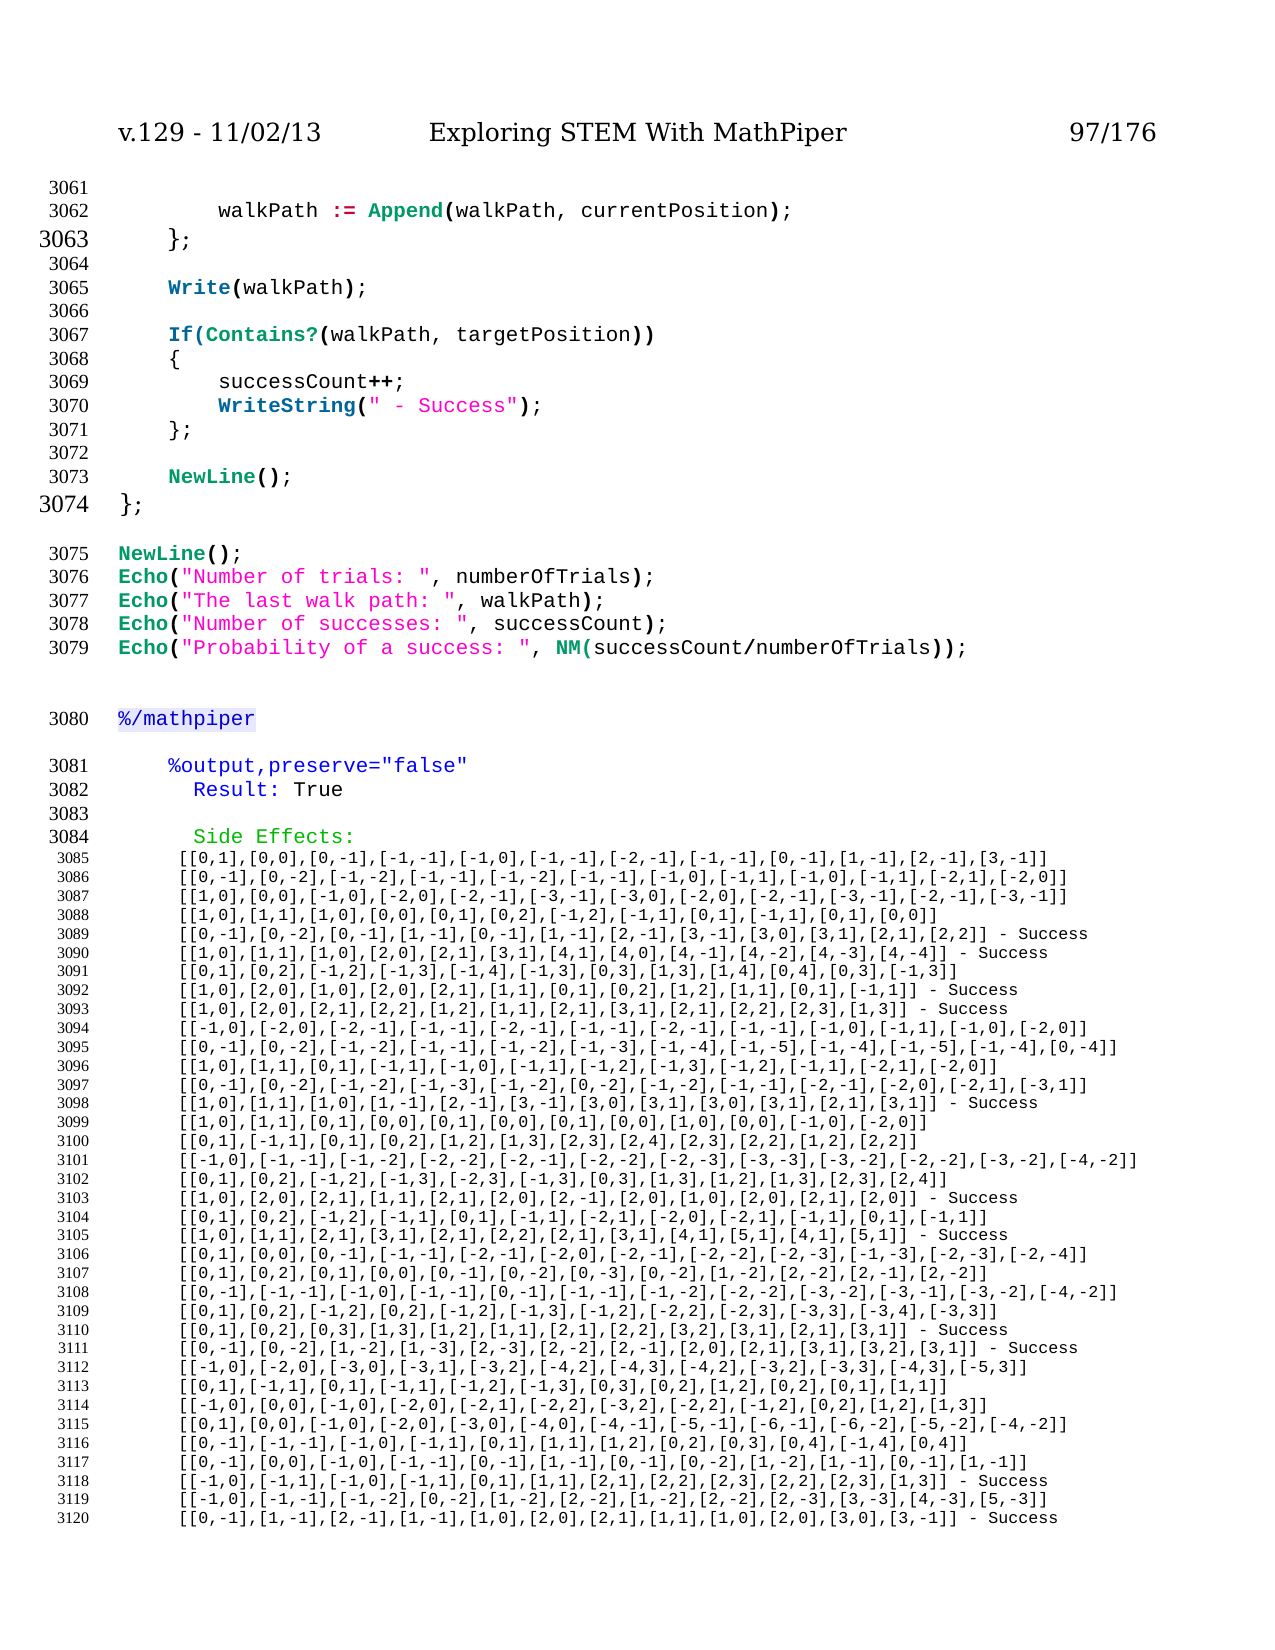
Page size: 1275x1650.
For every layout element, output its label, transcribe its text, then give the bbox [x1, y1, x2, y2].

text [[0,-1],[1,-1],[2,-1],[1,-1],[1,0],[2,0],[2,1],[1,1],[1,0],[2,0],[3,0],[3,-1]] - Success [118, 1510, 1157, 1529]
text [[0,-1],[0,0],[-1,0],[-1,-1],[0,-1],[1,-1],[0,-1],[0,-2],[1,-2],[1,-1],[0,-1],[1,-1]] [118, 1453, 1157, 1472]
text [[-1,0],[-1,-1],[-1,-2],[0,-2],[1,-2],[2,-2],[1,-2],[2,-2],[2,-3],[3,-3],[4,-3],[5,-3]] [118, 1491, 1157, 1510]
text { [118, 348, 1157, 371]
text [[0,1],[0,0],[0,-1],[-1,-1],[-1,0],[-1,-1],[-2,-1],[-1,-1],[0,-1],[1,-1],[2,-1],[3,-1]] [118, 850, 1157, 869]
text [[-1,0],[0,0],[-1,0],[-2,0],[-2,1],[-2,2],[-3,2],[-2,2],[-1,2],[0,2],[1,2],[1,3]] [118, 1397, 1157, 1416]
text Write(walkPath); [118, 277, 1157, 301]
text If(Contains?(walkPath, targetPosition)) [118, 324, 1157, 348]
text Echo("Probability of a success: ", NM(successCount/numberOfTrials)); [118, 637, 1157, 661]
text [[0,1],[-1,1],[0,1],[-1,1],[-1,2],[-1,3],[0,3],[0,2],[1,2],[0,2],[0,1],[1,1]] [118, 1378, 1157, 1397]
text [[1,0],[2,0],[1,0],[2,0],[2,1],[1,1],[0,1],[0,2],[1,2],[1,1],[0,1],[-1,1]] - Success [118, 982, 1157, 1001]
text [[0,-1],[0,-2],[-1,-2],[-1,-1],[-1,-2],[-1,-3],[-1,-4],[-1,-5],[-1,-4],[-1,-5],[-1,-4],[0,-4]] [118, 1038, 1157, 1057]
text [[0,1],[-1,1],[0,1],[0,2],[1,2],[1,3],[2,3],[2,4],[2,3],[2,2],[1,2],[2,2]] [118, 1133, 1157, 1152]
text [[1,0],[1,1],[1,0],[1,-1],[2,-1],[3,-1],[3,0],[3,1],[3,0],[3,1],[2,1],[3,1]] - Success [118, 1095, 1157, 1114]
text [[1,0],[1,1],[1,0],[0,0],[0,1],[0,2],[-1,2],[-1,1],[0,1],[-1,1],[0,1],[0,0]] [118, 906, 1157, 925]
text [[1,0],[1,1],[0,1],[-1,1],[-1,0],[-1,1],[-1,2],[-1,3],[-1,2],[-1,1],[-2,1],[-2,0]] [118, 1057, 1157, 1076]
text [[1,0],[2,0],[2,1],[1,1],[2,1],[2,0],[2,-1],[2,0],[1,0],[2,0],[2,1],[2,0]] - Success [118, 1189, 1157, 1208]
text [[1,0],[2,0],[2,1],[2,2],[1,2],[1,1],[2,1],[3,1],[2,1],[2,2],[2,3],[1,3]] - Success [118, 1001, 1157, 1019]
text }; [118, 419, 1157, 442]
text Result: True [118, 779, 1157, 803]
text [[0,-1],[-1,-1],[-1,0],[-1,1],[0,1],[1,1],[1,2],[0,2],[0,3],[0,4],[-1,4],[0,4]] [118, 1434, 1157, 1453]
text [[0,-1],[0,-2],[1,-2],[1,-3],[2,-3],[2,-2],[2,-1],[2,0],[2,1],[3,1],[3,2],[3,1]] - Success [118, 1340, 1157, 1359]
text [[-1,0],[-2,0],[-2,-1],[-1,-1],[-2,-1],[-1,-1],[-2,-1],[-1,-1],[-1,0],[-1,1],[-1,0],[-2,0]] [118, 1019, 1157, 1038]
text [[1,0],[0,0],[-1,0],[-2,0],[-2,-1],[-3,-1],[-3,0],[-2,0],[-2,-1],[-3,-1],[-2,-1],[-3,-1]] [118, 888, 1157, 906]
text [[0,1],[0,2],[0,3],[1,3],[1,2],[1,1],[2,1],[2,2],[3,2],[3,1],[2,1],[3,1]] - Success [118, 1321, 1157, 1340]
text Echo("Number of trials: ", numberOfTrials); [118, 566, 1157, 590]
text [[1,0],[1,1],[1,0],[2,0],[2,1],[3,1],[4,1],[4,0],[4,-1],[4,-2],[4,-3],[4,-4]] - Success [118, 944, 1157, 963]
text Echo("The last walk path: ", walkPath); [118, 590, 1157, 613]
text [[0,-1],[0,-2],[0,-1],[1,-1],[0,-1],[1,-1],[2,-1],[3,-1],[3,0],[3,1],[2,1],[2,2]] - Success [118, 925, 1157, 944]
text [[0,-1],[-1,-1],[-1,0],[-1,-1],[0,-1],[-1,-1],[-1,-2],[-2,-2],[-3,-2],[-3,-1],[-3,-2],[-4,-2]] [118, 1283, 1157, 1302]
text [[0,1],[0,0],[0,-1],[-1,-1],[-2,-1],[-2,0],[-2,-1],[-2,-2],[-2,-3],[-1,-3],[-2,-3],[-2,-4]] [118, 1246, 1157, 1265]
text NewLine(); [118, 466, 1157, 490]
text [[-1,0],[-1,-1],[-1,-2],[-2,-2],[-2,-1],[-2,-2],[-2,-3],[-3,-3],[-3,-2],[-2,-2],[-3,-2],[-4,-2]] [118, 1152, 1157, 1170]
text Side Effects: [118, 826, 1157, 850]
text Echo("Number of successes: ", successCount); [118, 613, 1157, 637]
text [[-1,0],[-1,1],[-1,0],[-1,1],[0,1],[1,1],[2,1],[2,2],[2,3],[2,2],[2,3],[1,3]] - Success [118, 1472, 1157, 1491]
text NewLine(); [118, 542, 1157, 566]
text [[-1,0],[-2,0],[-3,0],[-3,1],[-3,2],[-4,2],[-4,3],[-4,2],[-3,2],[-3,3],[-4,3],[-5,3]] [118, 1359, 1157, 1378]
text %/mathpiper [118, 708, 1157, 732]
text [[0,1],[0,0],[-1,0],[-2,0],[-3,0],[-4,0],[-4,-1],[-5,-1],[-6,-1],[-6,-2],[-5,-2],[-4,-2]] [118, 1416, 1157, 1434]
text [[0,1],[0,2],[-1,2],[0,2],[-1,2],[-1,3],[-1,2],[-2,2],[-2,3],[-3,3],[-3,4],[-3,3]] [118, 1302, 1157, 1321]
text [[0,1],[0,2],[0,1],[0,0],[0,-1],[0,-2],[0,-3],[0,-2],[1,-2],[2,-2],[2,-1],[2,-2]] [118, 1265, 1157, 1283]
text walkPath := Append(walkPath, currentPosition); [118, 200, 1157, 224]
text }; [118, 224, 1157, 253]
text WriteString(" - Success"); [118, 395, 1157, 419]
text }; [118, 490, 1157, 519]
text [[0,1],[0,2],[-1,2],[-1,3],[-1,4],[-1,3],[0,3],[1,3],[1,4],[0,4],[0,3],[-1,3]] [118, 963, 1157, 982]
text %output,preserve="false" [118, 755, 1157, 779]
text successCount++; [118, 371, 1157, 395]
text [[0,1],[0,2],[-1,2],[-1,3],[-2,3],[-1,3],[0,3],[1,3],[1,2],[1,3],[2,3],[2,4]] [118, 1170, 1157, 1189]
text [[0,1],[0,2],[-1,2],[-1,1],[0,1],[-1,1],[-2,1],[-2,0],[-2,1],[-1,1],[0,1],[-1,1]] [118, 1208, 1157, 1227]
text [[0,-1],[0,-2],[-1,-2],[-1,-3],[-1,-2],[0,-2],[-1,-2],[-1,-1],[-2,-1],[-2,0],[-2,1],[-3,1]] [118, 1076, 1157, 1095]
text [[1,0],[1,1],[2,1],[3,1],[2,1],[2,2],[2,1],[3,1],[4,1],[5,1],[4,1],[5,1]] - Success [118, 1227, 1157, 1246]
text [[1,0],[1,1],[0,1],[0,0],[0,1],[0,0],[0,1],[0,0],[1,0],[0,0],[-1,0],[-2,0]] [118, 1114, 1157, 1133]
text [[0,-1],[0,-2],[-1,-2],[-1,-1],[-1,-2],[-1,-1],[-1,0],[-1,1],[-1,0],[-1,1],[-2,1],[-2,0]] [118, 869, 1157, 888]
